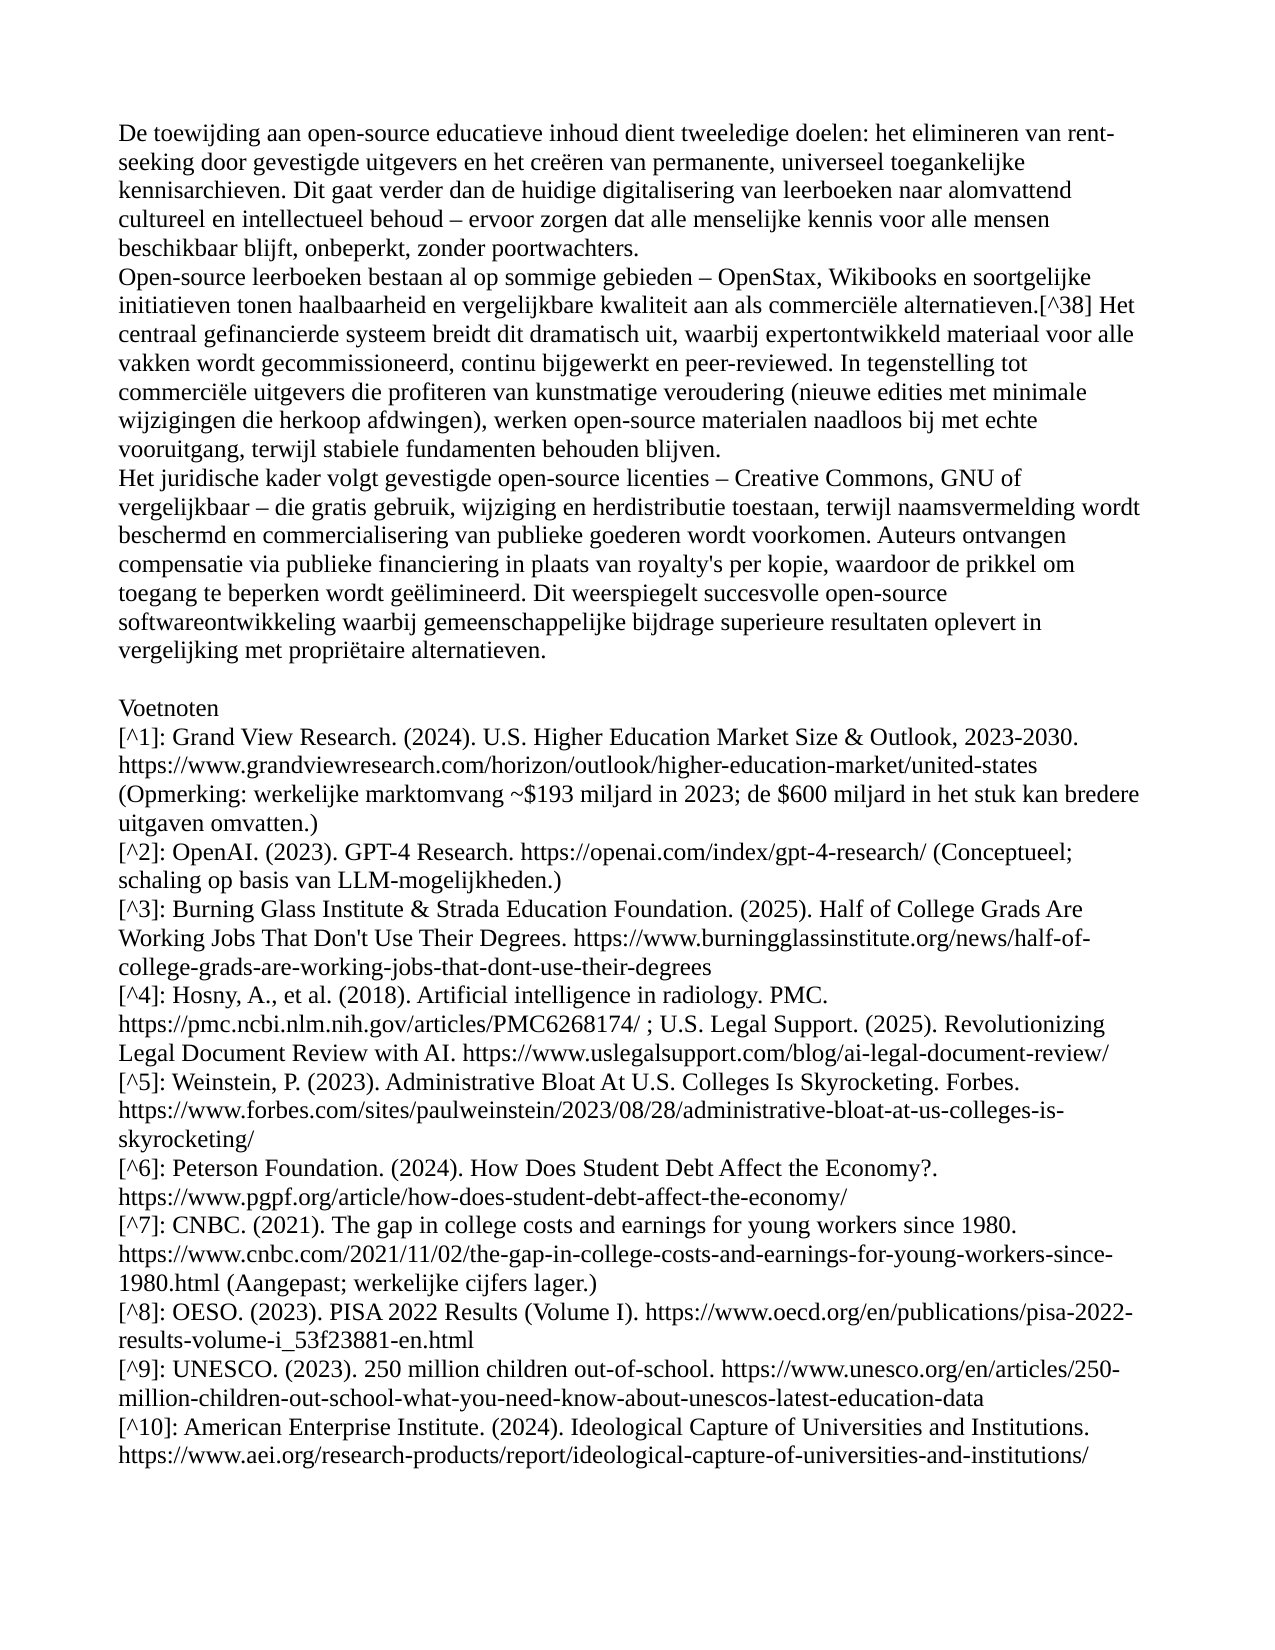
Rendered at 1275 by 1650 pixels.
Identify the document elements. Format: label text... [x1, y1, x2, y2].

text [^5]: Weinstein, P. (2023). Administrative Bloat At U.S. Colleges Is Skyrocketing. Forbes. https://www.forbes.com/sites/paulweinstein/2023/08/28/administrative-bloat-at-us-colleges-is-skyrocketing/ [118, 1067, 1157, 1153]
text [^7]: CNBC. (2021). The gap in college costs and earnings for young workers since 1980. https://www.cnbc.com/2021/11/02/the-gap-in-college-costs-and-earnings-for-young-workers-since-1980.html (Aangepast; werkelijke cijfers lager.) [118, 1211, 1157, 1297]
text [^4]: Hosny, A., et al. (2018). Artificial intelligence in radiology. PMC. https://pmc.ncbi.nlm.nih.gov/articles/PMC6268174/ ; U.S. Legal Support. (2025). Revolutionizing Legal Document Review with AI. https://www.uslegalsupport.com/blog/ai-legal-document-review/ [118, 981, 1157, 1067]
text De toewijding aan open-source educatieve inhoud dient tweeledige doelen: het elimineren van rent-seeking door gevestigde uitgevers en het creëren van permanente, universeel toegankelijke kennisarchieven. Dit gaat verder dan de huidige digitalisering van leerboeken naar alomvattend cultureel en intellectueel behoud – ervoor zorgen dat alle menselijke kennis voor alle mensen beschikbaar blijft, onbeperkt, zonder poortwachters. [118, 118, 1157, 262]
text [^9]: UNESCO. (2023). 250 million children out-of-school. https://www.unesco.org/en/articles/250-million-children-out-school-what-you-need-know-about-unescos-latest-education-data [118, 1354, 1157, 1412]
text [^1]: Grand View Research. (2024). U.S. Higher Education Market Size & Outlook, 2023-2030. https://www.grandviewresearch.com/horizon/outlook/higher-education-market/united-states (Opmerking: werkelijke marktomvang ~$193 miljard in 2023; de $600 miljard in het stuk kan bredere uitgaven omvatten.) [118, 722, 1157, 837]
text [^6]: Peterson Foundation. (2024). How Does Student Debt Affect the Economy?. https://www.pgpf.org/article/how-does-student-debt-affect-the-economy/ [118, 1153, 1157, 1211]
text [^8]: OESO. (2023). PISA 2022 Results (Volume I). https://www.oecd.org/en/publications/pisa-2022-results-volume-i_53f23881-en.html [118, 1297, 1157, 1354]
text Voetnoten [118, 693, 1157, 722]
text [^2]: OpenAI. (2023). GPT-4 Research. https://openai.com/index/gpt-4-research/ (Conceptueel; schaling op basis van LLM-mogelijkheden.) [118, 837, 1157, 894]
text Open-source leerboeken bestaan al op sommige gebieden – OpenStax, Wikibooks en soortgelijke initiatieven tonen haalbaarheid en vergelijkbare kwaliteit aan als commerciële alternatieven.[^38] Het centraal gefinancierde systeem breidt dit dramatisch uit, waarbij expertontwikkeld materiaal voor alle vakken wordt gecommissioneerd, continu bijgewerkt en peer-reviewed. In tegenstelling tot commerciële uitgevers die profiteren van kunstmatige veroudering (nieuwe edities met minimale wijzigingen die herkoop afdwingen), werken open-source materialen naadloos bij met echte vooruitgang, terwijl stabiele fundamenten behouden blijven. [118, 262, 1157, 463]
text Het juridische kader volgt gevestigde open-source licenties – Creative Commons, GNU of vergelijkbaar – die gratis gebruik, wijziging en herdistributie toestaan, terwijl naamsvermelding wordt beschermd en commercialisering van publieke goederen wordt voorkomen. Auteurs ontvangen compensatie via publieke financiering in plaats van royalty's per kopie, waardoor de prikkel om toegang te beperken wordt geëlimineerd. Dit weerspiegelt succesvolle open-source softwareontwikkeling waarbij gemeenschappelijke bijdrage superieure resultaten oplevert in vergelijking met propriëtaire alternatieven. [118, 463, 1157, 664]
text [^3]: Burning Glass Institute & Strada Education Foundation. (2025). Half of College Grads Are Working Jobs That Don't Use Their Degrees. https://www.burningglassinstitute.org/news/half-of-college-grads-are-working-jobs-that-dont-use-their-degrees [118, 894, 1157, 981]
text [^10]: American Enterprise Institute. (2024). Ideological Capture of Universities and Institutions. https://www.aei.org/research-products/report/ideological-capture-of-universities-and-institutions/ [118, 1412, 1157, 1469]
